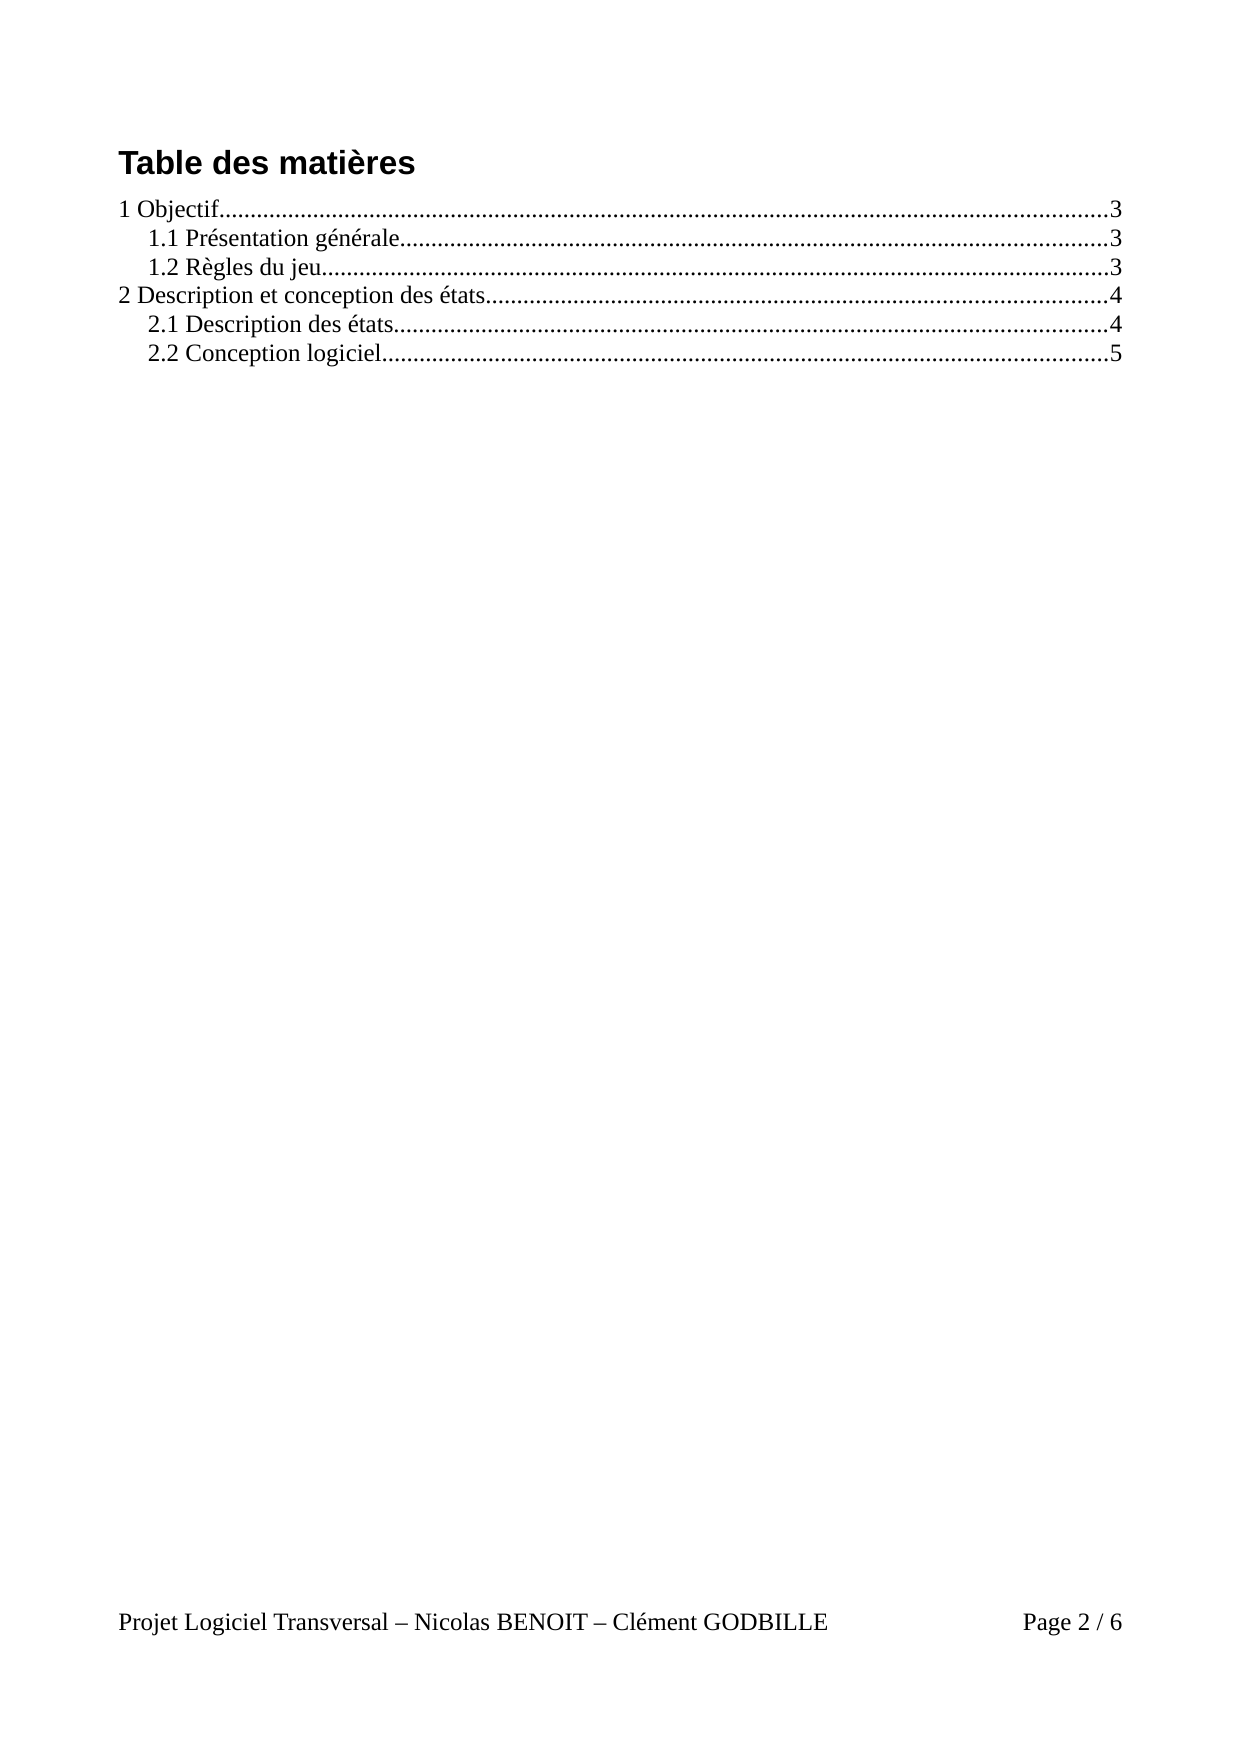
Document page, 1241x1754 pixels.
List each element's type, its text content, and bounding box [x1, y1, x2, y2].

subtitle Table des matières [118, 143, 1122, 182]
text 2 Description et conception des états 4 [118, 280, 1122, 309]
text 2.2 Conception logiciel 5 [148, 338, 1122, 367]
text 1.1 Présentation générale 3 [148, 223, 1122, 252]
text 1.2 Règles du jeu 3 [148, 252, 1122, 280]
text 2.1 Description des états 4 [148, 309, 1122, 338]
text 1 Objectif 3 [118, 194, 1122, 223]
